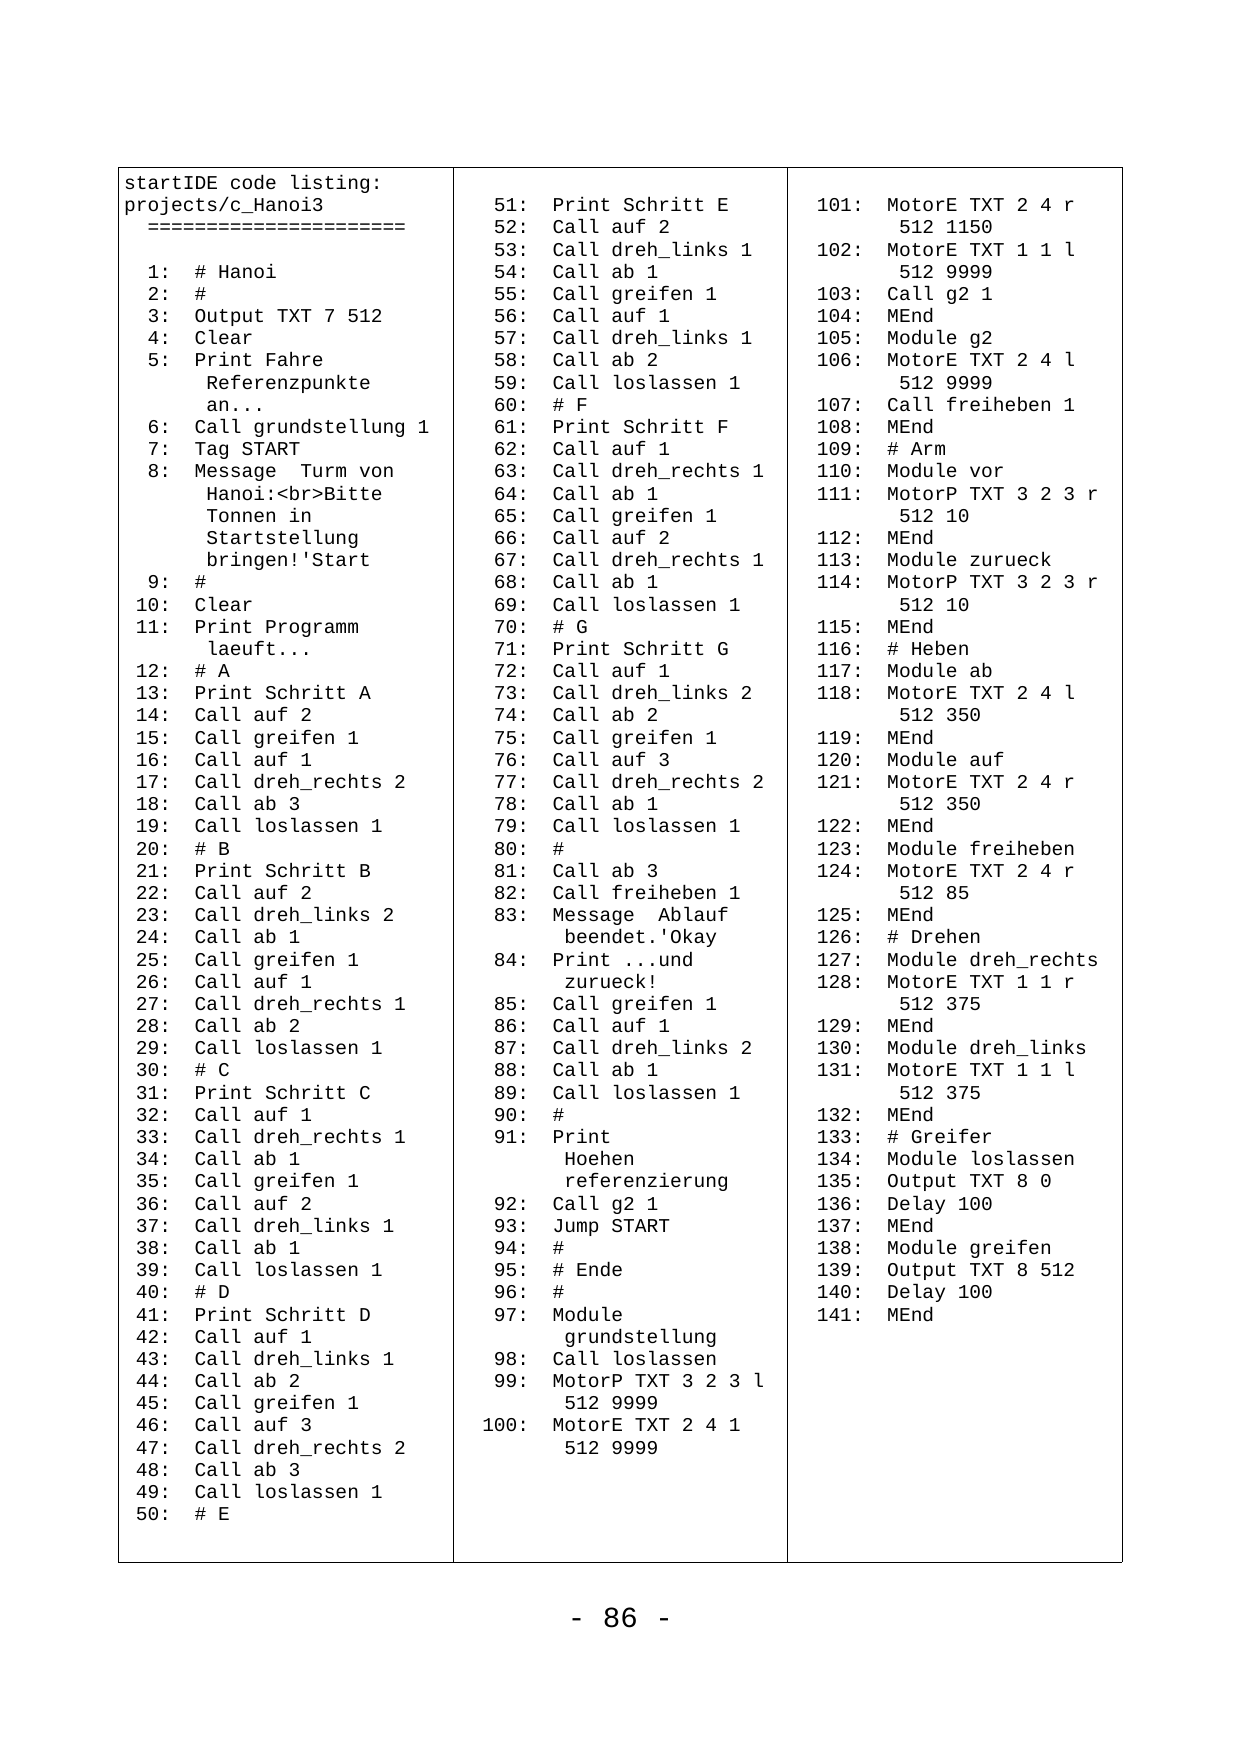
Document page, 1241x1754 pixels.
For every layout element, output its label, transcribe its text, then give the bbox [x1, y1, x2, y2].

table_header startIDE code listing: projects/c_Hanoi3 ====================== 1: # Hanoi 2: # 3: Output TXT 7 512 4: Clear 5: Print Fahre Referenzpunkte an... 6: Call grundstellung 1 7: Tag START 8: Message Turm von Hanoi:<br>Bitte Tonnen in Startstellung bringen!'Start 9: # 10: Clear 11: Print Programm laeuft... 12: # A 13: Print Schritt A 14: Call auf 2 15: Call greifen 1 16: Call auf 1 17: Call dreh_rechts 2 18: Call ab 3 19: Call loslassen 1 20: # B 21: Print Schritt B 22: Call auf 2 23: Call dreh_links 2 24: Call ab 1 25: Call greifen 1 26: Call auf 1 27: Call dreh_rechts 1 28: Call ab 2 29: Call loslassen 1 30: # C 31: Print Schritt C 32: Call auf 1 33: Call dreh_rechts 1 34: Call ab 1 35: Call greifen 1 36: Call auf 2 37: Call dreh_links 1 38: Call ab 1 39: Call loslassen 1 40: # D 41: Print Schritt D 42: Call auf 1 43: Call dreh_links 1 44: Call ab 2 45: Call greifen 1 46: Call auf 3 47: Call dreh_rechts 2 48: Call ab 3 49: Call loslassen 1 50: # E [119, 168, 453, 1562]
table_header 101: MotorE TXT 2 4 r 512 1150 102: MotorE TXT 1 1 l 512 9999 103: Call g2 1 104: MEnd 105: Module g2 106: MotorE TXT 2 4 l 512 9999 107: Call freiheben 1 108: MEnd 109: # Arm 110: Module vor 111: MotorP TXT 3 2 3 r 512 10 112: MEnd 113: Module zurueck 114: MotorP TXT 3 2 3 r 512 10 115: MEnd 116: # Heben 117: Module ab 118: MotorE TXT 2 4 l 512 350 119: MEnd 120: Module auf 121: MotorE TXT 2 4 r 512 350 122: MEnd 123: Module freiheben 124: MotorE TXT 2 4 r 512 85 125: MEnd 126: # Drehen 127: Module dreh_rechts 128: MotorE TXT 1 1 r 512 375 129: MEnd 130: Module dreh_links 131: MotorE TXT 1 1 l 512 375 132: MEnd 133: # Greifer 134: Module loslassen 135: Output TXT 8 0 136: Delay 100 137: MEnd 138: Module greifen 139: Output TXT 8 512 140: Delay 100 141: MEnd [788, 168, 1122, 1562]
table_header 51: Print Schritt E 52: Call auf 2 53: Call dreh_links 1 54: Call ab 1 55: Call greifen 1 56: Call auf 1 57: Call dreh_links 1 58: Call ab 2 59: Call loslassen 1 60: # F 61: Print Schritt F 62: Call auf 1 63: Call dreh_rechts 1 64: Call ab 1 65: Call greifen 1 66: Call auf 2 67: Call dreh_rechts 1 68: Call ab 1 69: Call loslassen 1 70: # G 71: Print Schritt G 72: Call auf 1 73: Call dreh_links 2 74: Call ab 2 75: Call greifen 1 76: Call auf 3 77: Call dreh_rechts 2 78: Call ab 1 79: Call loslassen 1 80: # 81: Call ab 3 82: Call freiheben 1 83: Message Ablauf beendet.'Okay 84: Print ...und zurueck! 85: Call greifen 1 86: Call auf 1 87: Call dreh_links 2 88: Call ab 1 89: Call loslassen 1 90: # 91: Print Hoehen referenzierung 92: Call g2 1 93: Jump START 94: # 95: # Ende 96: # 97: Module grundstellung 98: Call loslassen 99: MotorP TXT 3 2 3 l 512 9999 100: MotorE TXT 2 4 1 512 9999 [454, 168, 787, 1562]
